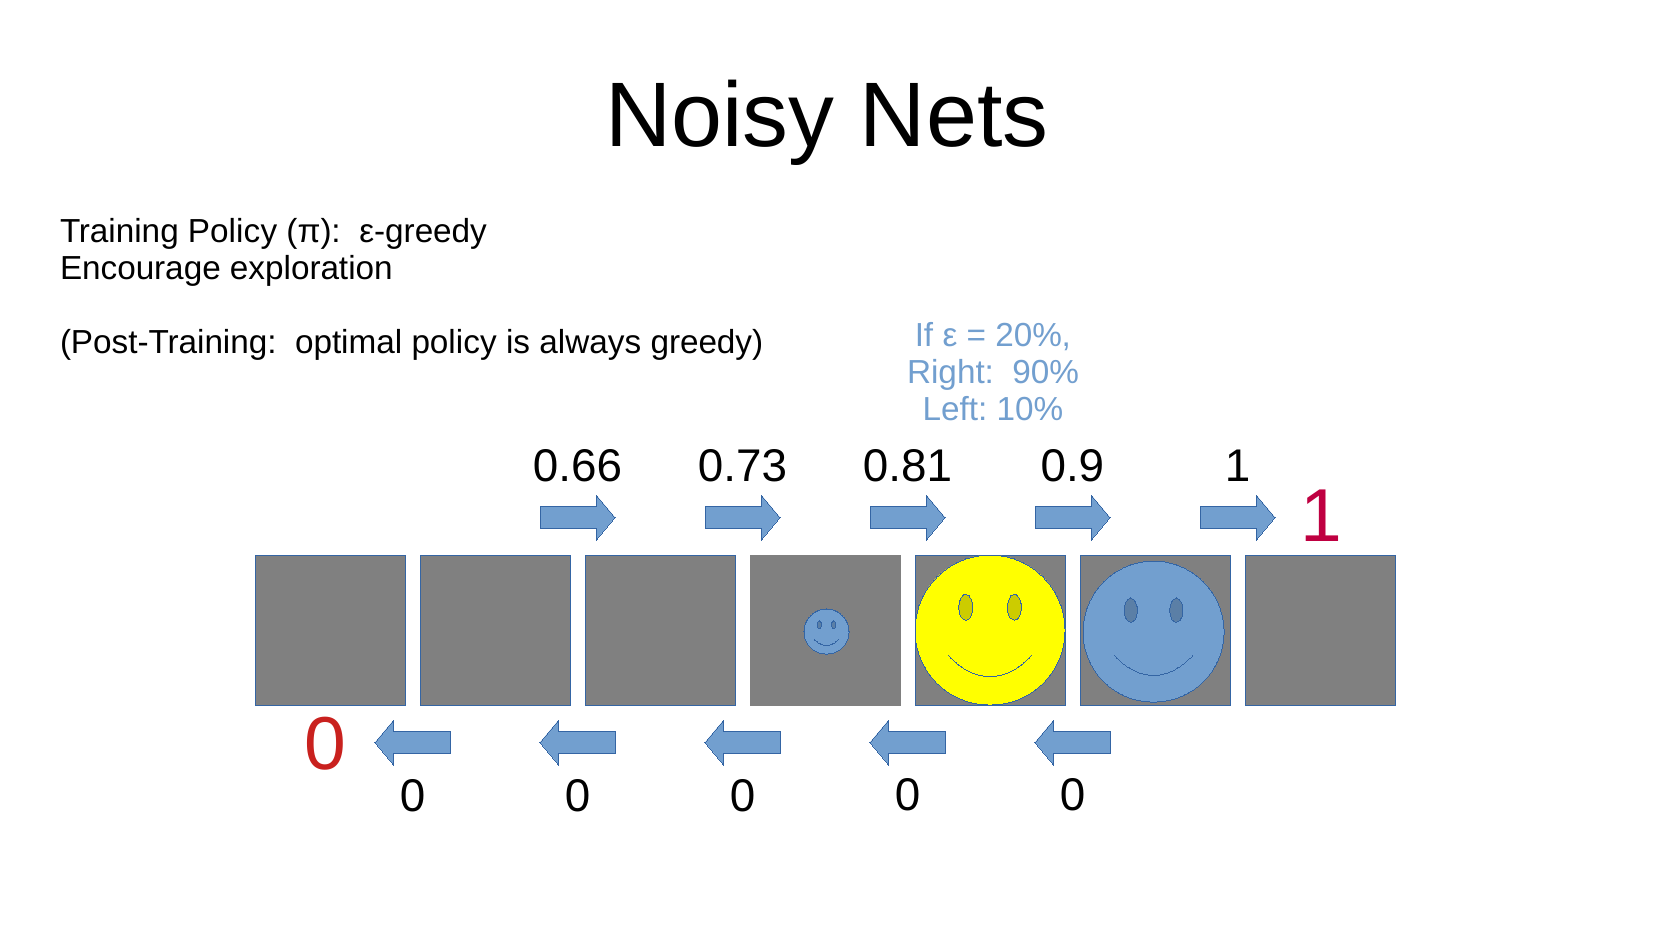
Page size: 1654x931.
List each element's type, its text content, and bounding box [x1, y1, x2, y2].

title 0 [273, 698, 379, 789]
title 0 [690, 750, 796, 841]
text_box [379, 720, 451, 750]
title Noisy Nets [82, 37, 1571, 193]
title 0.9 [1020, 420, 1126, 511]
text_box [1200, 514, 1268, 541]
text_box [540, 511, 616, 541]
title 0 [525, 750, 631, 841]
text_box [1080, 555, 1231, 706]
title 0 [1020, 746, 1126, 843]
title 0.81 [855, 420, 961, 511]
title 1 [1185, 417, 1291, 514]
text_box [1034, 720, 1111, 746]
title 0.73 [690, 420, 796, 511]
title 1 [1268, 471, 1374, 561]
text_box [1245, 555, 1396, 706]
text_box [420, 555, 571, 706]
text_box [915, 555, 1066, 706]
text_box [705, 511, 781, 541]
text_box [1035, 511, 1111, 541]
text_box [870, 511, 946, 541]
text_box [869, 720, 946, 750]
title If ε = 20%, Right: 90% Left: 10% [873, 315, 1114, 429]
text_box [585, 555, 736, 706]
title 0.66 [525, 420, 631, 511]
text_box [750, 555, 901, 706]
title 0 [360, 750, 466, 841]
title 0 [855, 750, 961, 840]
text_box [255, 555, 406, 706]
text_box [539, 720, 616, 750]
title Training Policy (π): ε-greedy Encourage exploration (Post-Training: optimal policy is always greedy) [60, 206, 766, 366]
text_box [704, 720, 781, 750]
